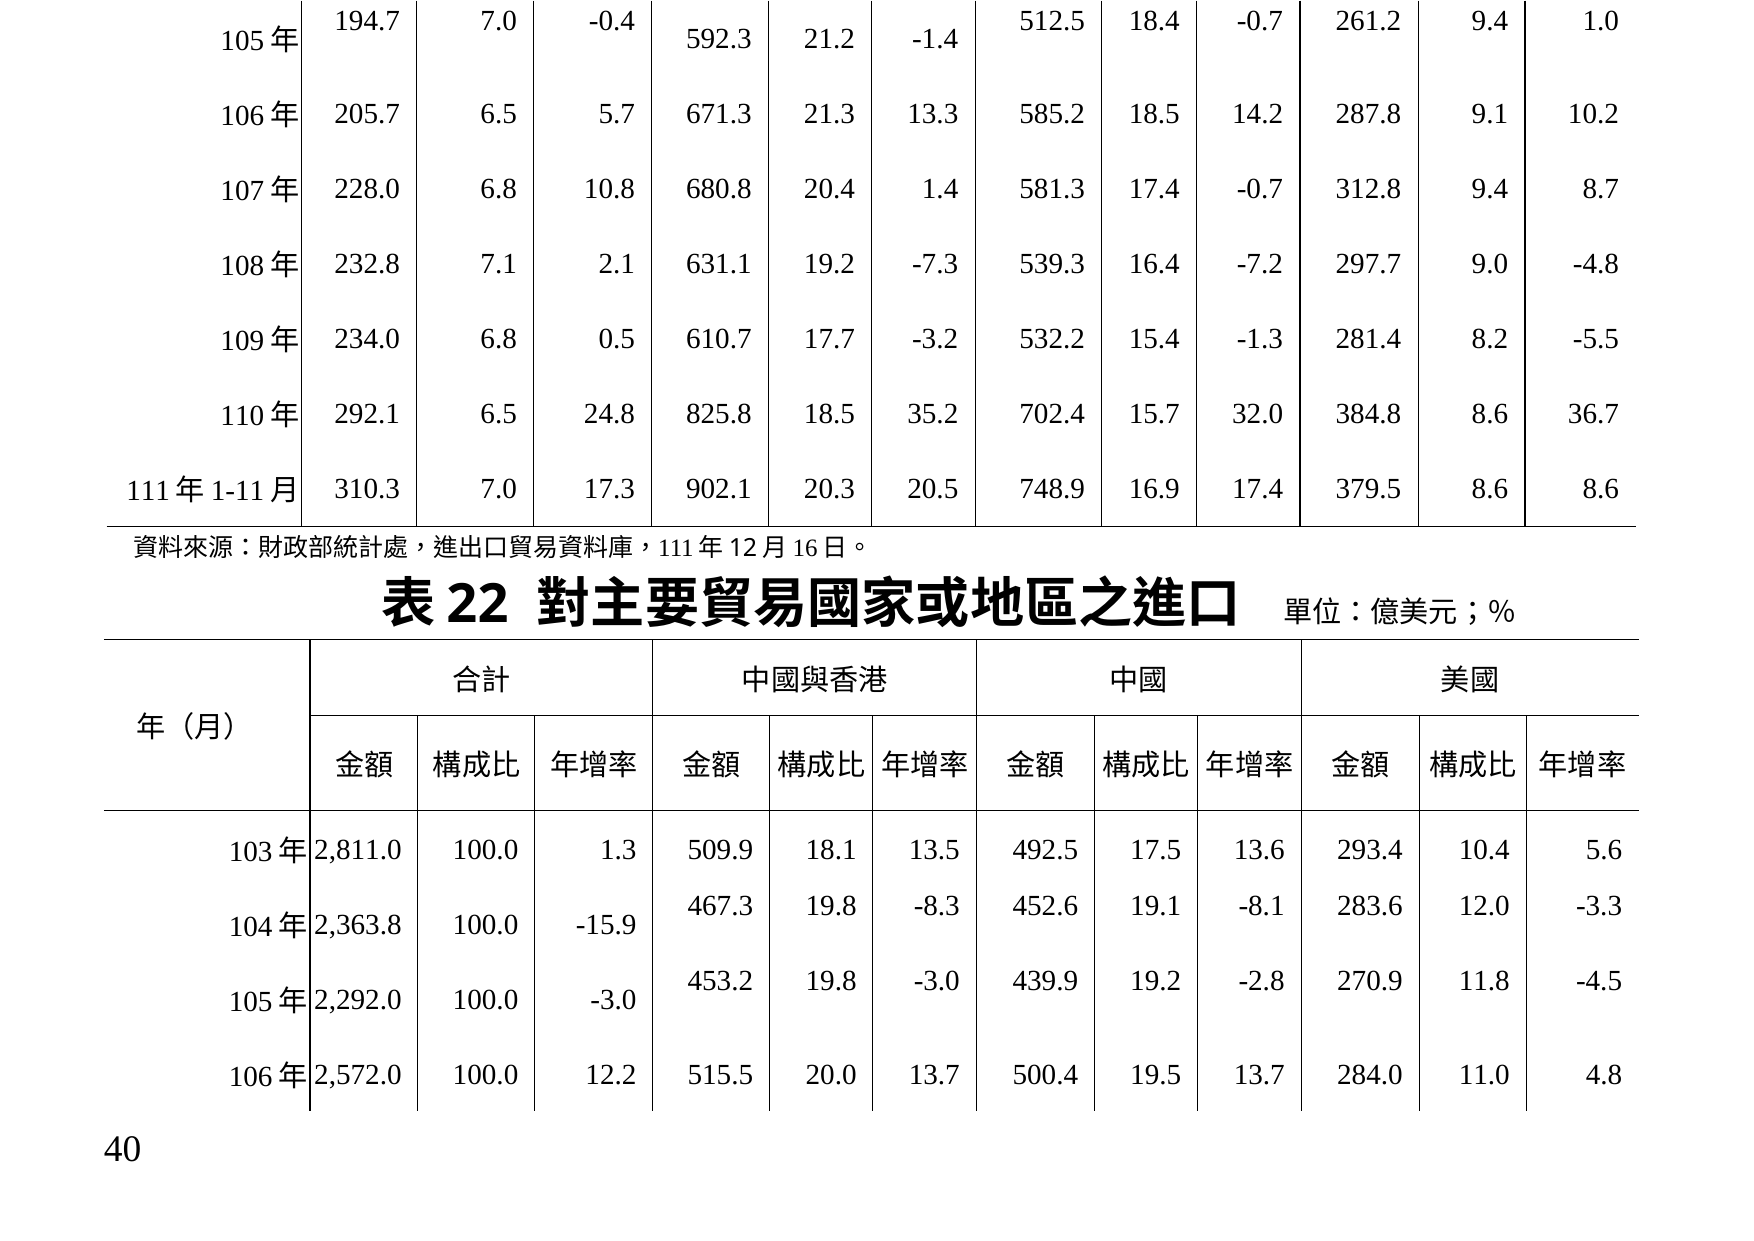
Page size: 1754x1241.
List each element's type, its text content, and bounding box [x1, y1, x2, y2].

table_cell 452.6 [977, 886, 1094, 961]
table_cell 構成比 [770, 716, 872, 810]
table_cell 581.3 [976, 151, 1101, 226]
table_cell -0.4 [534, 1, 651, 76]
table_cell 17.4 [1102, 151, 1196, 226]
table_cell 512.5 [976, 1, 1101, 76]
table_header 美國 [1302, 640, 1638, 715]
table_cell 292.1 [302, 376, 416, 451]
table_cell 36.7 [1526, 376, 1636, 451]
table_cell 32.0 [1197, 376, 1299, 451]
table_cell 492.5 [977, 811, 1094, 886]
table_cell -0.7 [1197, 1, 1299, 76]
table_cell 106年 [104, 1036, 309, 1111]
subtitle 表22 對主要貿易國家或地區之進口 單位：億美元；％ [103, 564, 1639, 639]
table_header 年（月） [104, 640, 309, 810]
table_cell 5.6 [1527, 811, 1638, 886]
table_cell 4.8 [1527, 1036, 1638, 1111]
table_cell 1.4 [872, 151, 975, 226]
table_cell 18.1 [770, 811, 872, 886]
table_header 中國與香港 [653, 640, 976, 715]
table_cell 20.4 [769, 151, 871, 226]
table_cell 297.7 [1301, 226, 1418, 301]
table_cell 610.7 [652, 301, 768, 376]
table_cell 1.0 [1526, 1, 1636, 76]
table_cell 9.4 [1419, 151, 1524, 226]
table_cell 18.5 [1102, 76, 1196, 151]
table_cell 281.4 [1301, 301, 1418, 376]
table_cell -7.2 [1197, 226, 1299, 301]
table_cell 8.7 [1526, 151, 1636, 226]
table_cell 12.0 [1420, 886, 1526, 961]
table_cell 7.1 [417, 226, 533, 301]
table_cell 構成比 [1095, 716, 1197, 810]
table_cell 構成比 [418, 716, 534, 810]
table_cell 467.3 [653, 886, 769, 961]
table_cell 2.1 [534, 226, 651, 301]
table_cell 312.8 [1301, 151, 1418, 226]
table_cell 232.8 [302, 226, 416, 301]
table_cell 16.9 [1102, 451, 1196, 526]
table_cell 105年 [104, 961, 309, 1036]
table_cell 825.8 [652, 376, 768, 451]
table_cell 金額 [311, 716, 417, 810]
table_cell 0.5 [534, 301, 651, 376]
table_cell 13.5 [873, 811, 976, 886]
table_cell 671.3 [652, 76, 768, 151]
table_cell 6.5 [417, 76, 533, 151]
table_cell -1.4 [872, 1, 975, 76]
table_cell 21.2 [769, 1, 871, 76]
table_cell 100.0 [418, 1036, 534, 1111]
table_cell 108年 [107, 226, 301, 301]
table_cell 109年 [107, 301, 301, 376]
table_header 合計 [311, 640, 652, 715]
table_cell 111年1-11月 [107, 451, 301, 526]
table_cell 2,572.0 [311, 1036, 417, 1111]
table_cell 270.9 [1302, 961, 1419, 1036]
table_cell 104年 [104, 886, 309, 961]
table_cell -5.5 [1526, 301, 1636, 376]
table_cell 261.2 [1301, 1, 1418, 76]
table_cell 2,811.0 [311, 811, 417, 886]
table_cell 107年 [107, 151, 301, 226]
table_cell 8.2 [1419, 301, 1524, 376]
table_cell 5.7 [534, 76, 651, 151]
table_cell 453.2 [653, 961, 769, 1036]
table_cell 902.1 [652, 451, 768, 526]
table_cell 293.4 [1302, 811, 1419, 886]
table_cell 年增率 [535, 716, 652, 810]
table_cell -0.7 [1197, 151, 1299, 226]
table_cell 6.5 [417, 376, 533, 451]
table_cell -3.0 [873, 961, 976, 1036]
table_cell 金額 [1302, 716, 1419, 810]
table_cell 310.3 [302, 451, 416, 526]
table_cell -8.3 [873, 886, 976, 961]
table_cell 19.2 [1095, 961, 1197, 1036]
table_cell 13.7 [1198, 1036, 1301, 1111]
table_cell 11.8 [1420, 961, 1526, 1036]
table_cell 105年 [107, 1, 301, 76]
table_cell -3.0 [535, 961, 652, 1036]
table_cell 金額 [653, 716, 769, 810]
table_cell -2.8 [1198, 961, 1301, 1036]
table_cell 17.5 [1095, 811, 1197, 886]
table_cell 19.1 [1095, 886, 1197, 961]
table_cell 100.0 [418, 811, 534, 886]
table_cell 13.3 [872, 76, 975, 151]
table_cell 509.9 [653, 811, 769, 886]
table_cell 10.2 [1526, 76, 1636, 151]
table_cell 234.0 [302, 301, 416, 376]
table_cell 8.6 [1419, 376, 1524, 451]
table_cell 748.9 [976, 451, 1101, 526]
table_cell 8.6 [1419, 451, 1524, 526]
table_cell 532.2 [976, 301, 1101, 376]
table_cell 6.8 [417, 301, 533, 376]
table_cell 702.4 [976, 376, 1101, 451]
table_cell 13.6 [1198, 811, 1301, 886]
table_cell 585.2 [976, 76, 1101, 151]
table_cell -4.5 [1527, 961, 1638, 1036]
table_cell 228.0 [302, 151, 416, 226]
table_cell 103年 [104, 811, 309, 886]
table_cell 283.6 [1302, 886, 1419, 961]
table_cell -3.2 [872, 301, 975, 376]
table_cell 287.8 [1301, 76, 1418, 151]
table_cell 19.8 [770, 886, 872, 961]
table_cell 10.8 [534, 151, 651, 226]
table_cell 6.8 [417, 151, 533, 226]
table_cell 13.7 [873, 1036, 976, 1111]
table_cell 7.0 [417, 1, 533, 76]
table_cell 2,363.8 [311, 886, 417, 961]
table_cell -3.3 [1527, 886, 1638, 961]
table_cell 20.0 [770, 1036, 872, 1111]
table_cell 1.3 [535, 811, 652, 886]
table_cell 9.0 [1419, 226, 1524, 301]
table_cell 106年 [107, 76, 301, 151]
table_cell 8.6 [1526, 451, 1636, 526]
table_cell 384.8 [1301, 376, 1418, 451]
table_cell 20.5 [872, 451, 975, 526]
table_cell 9.4 [1419, 1, 1524, 76]
table_cell 24.8 [534, 376, 651, 451]
table_cell 金額 [977, 716, 1094, 810]
table_cell 21.3 [769, 76, 871, 151]
table_cell 19.8 [770, 961, 872, 1036]
table_cell 35.2 [872, 376, 975, 451]
table_cell 194.7 [302, 1, 416, 76]
table_cell 100.0 [418, 961, 534, 1036]
table_cell 年增率 [873, 716, 976, 810]
table_cell 7.0 [417, 451, 533, 526]
table_cell 構成比 [1420, 716, 1526, 810]
table_cell 110年 [107, 376, 301, 451]
table_cell 年增率 [1527, 716, 1638, 810]
table_cell 100.0 [418, 886, 534, 961]
table_header 中國 [977, 640, 1301, 715]
table_cell 9.1 [1419, 76, 1524, 151]
table_cell 515.5 [653, 1036, 769, 1111]
table_cell 205.7 [302, 76, 416, 151]
table_cell 15.4 [1102, 301, 1196, 376]
table_cell 19.2 [769, 226, 871, 301]
table_cell 18.5 [769, 376, 871, 451]
table_cell -15.9 [535, 886, 652, 961]
table_cell 17.7 [769, 301, 871, 376]
table_cell 19.5 [1095, 1036, 1197, 1111]
table_cell 年增率 [1198, 716, 1301, 810]
table_cell 379.5 [1301, 451, 1418, 526]
table_cell 284.0 [1302, 1036, 1419, 1111]
text 資料來源：財政部統計處，進出口貿易資料庫，111年12月16日。 [103, 527, 1639, 564]
table_cell 680.8 [652, 151, 768, 226]
table_cell 11.0 [1420, 1036, 1526, 1111]
table_cell 631.1 [652, 226, 768, 301]
table_cell 2,292.0 [311, 961, 417, 1036]
table_cell 12.2 [535, 1036, 652, 1111]
table_cell 539.3 [976, 226, 1101, 301]
table_cell -1.3 [1197, 301, 1299, 376]
table_cell 20.3 [769, 451, 871, 526]
table_cell 18.4 [1102, 1, 1196, 76]
table_cell 14.2 [1197, 76, 1299, 151]
table_cell 10.4 [1420, 811, 1526, 886]
table_cell -4.8 [1526, 226, 1636, 301]
table_cell 17.4 [1197, 451, 1299, 526]
table_cell 500.4 [977, 1036, 1094, 1111]
table_cell -7.3 [872, 226, 975, 301]
table_cell 16.4 [1102, 226, 1196, 301]
table_cell 439.9 [977, 961, 1094, 1036]
table_cell -8.1 [1198, 886, 1301, 961]
table_cell 15.7 [1102, 376, 1196, 451]
table_cell 592.3 [652, 1, 768, 76]
table_cell 17.3 [534, 451, 651, 526]
